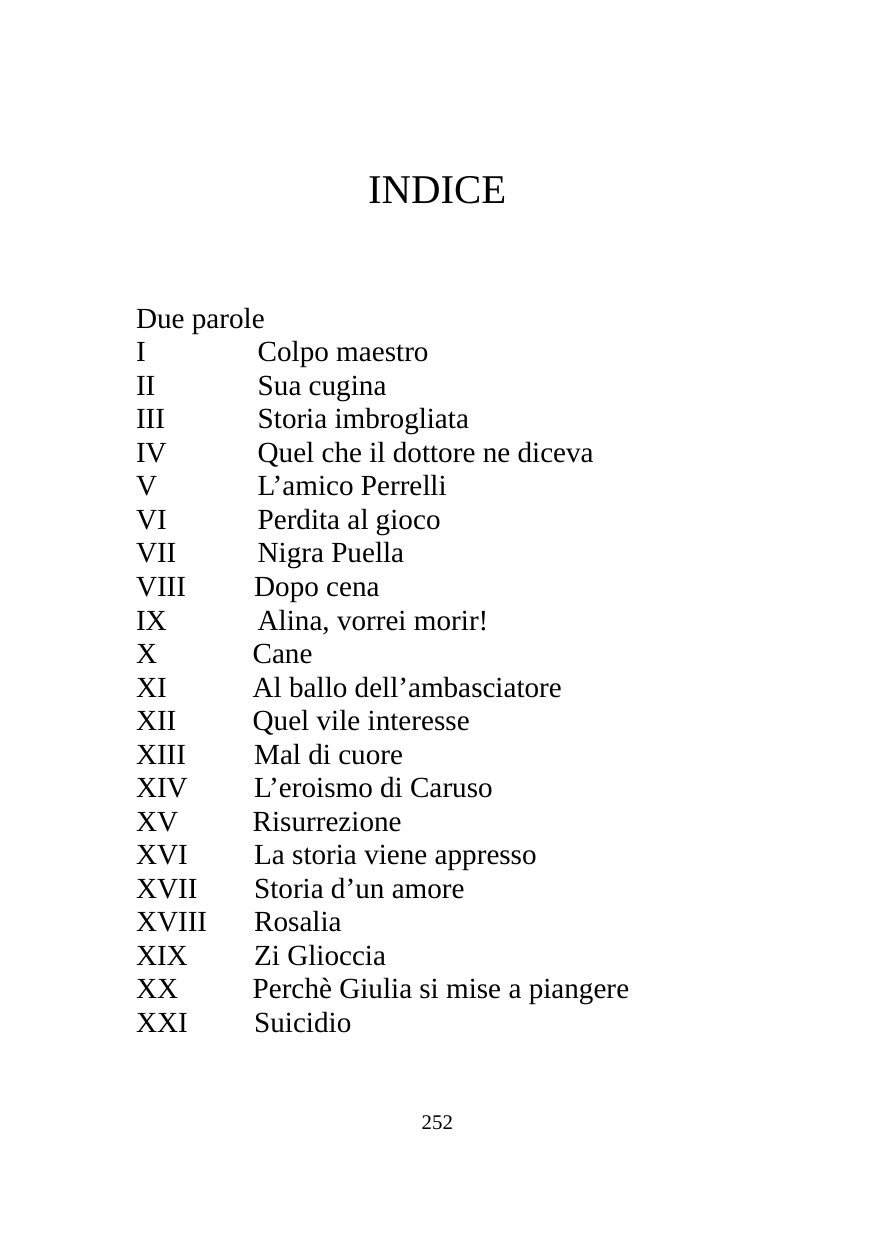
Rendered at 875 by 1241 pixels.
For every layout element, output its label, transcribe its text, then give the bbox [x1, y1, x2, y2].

text VI Perdita al gioco [106, 502, 768, 536]
text VIII Dopo cena [106, 569, 768, 603]
text IV Quel che il dottore ne diceva [106, 435, 768, 468]
text VII Nigra Puella [106, 536, 768, 569]
text III Storia imbrogliata [106, 401, 768, 435]
text XIII Mal di cuore [106, 737, 768, 770]
text IX Alina, vorrei morir! [106, 603, 768, 636]
text XVIII Rosalia [106, 904, 768, 938]
text XVI La storia viene appresso [106, 837, 768, 871]
text XIX Zi Glioccia [106, 938, 768, 972]
text XXI Suicidio [106, 1005, 768, 1039]
text XVII Storia d’un amore [106, 871, 768, 904]
subtitle INDICE [106, 165, 768, 212]
text X Cane [106, 636, 768, 670]
text II Sua cugina [106, 368, 768, 401]
text Due parole [106, 301, 768, 334]
text XII Quel vile interesse [106, 703, 768, 737]
text XIV L’eroismo di Caruso [106, 770, 768, 804]
text V L’amico Perrelli [106, 468, 768, 502]
text XI Al ballo dell’ambasciatore [106, 670, 768, 703]
text XX Perchè Giulia si mise a piangere [106, 972, 768, 1005]
text I Colpo maestro [106, 334, 768, 368]
text XV Risurrezione [106, 804, 768, 837]
